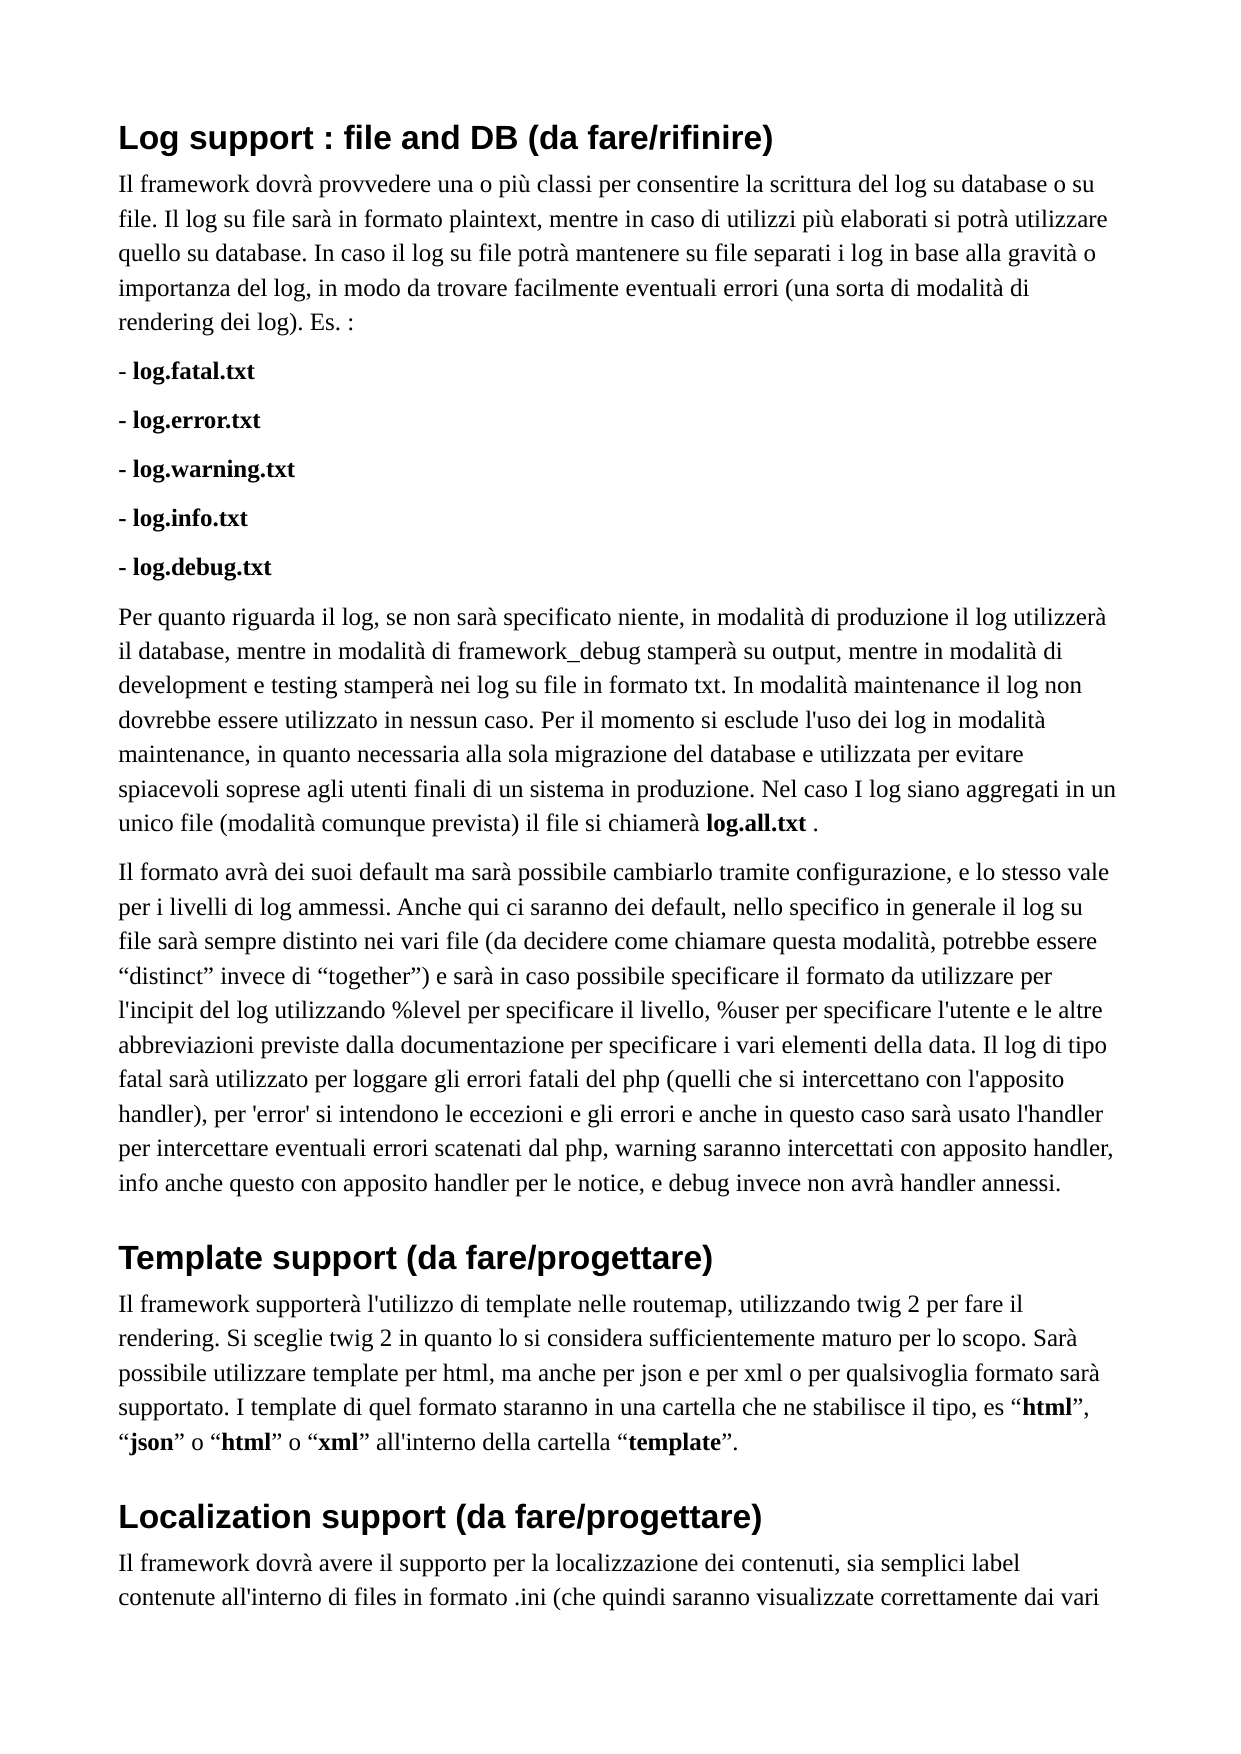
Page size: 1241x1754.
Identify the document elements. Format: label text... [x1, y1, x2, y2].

text Il framework dovrà provvedere una o più classi per consentire la scrittura del log su database o su file. Il log su file sarà in formato plaintext, mentre in caso di utilizzi più elaborati si potrà utilizzare quello su database. In caso il log su file potrà mantenere su file separati i log in base alla gravità o importanza del log, in modo da trovare facilmente eventuali errori (una sorta di modalità di rendering dei log). Es. : [118, 169, 1122, 336]
text - log.error.txt [118, 405, 1122, 434]
subtitle Log support : file and DB (da fare/rifinire) [118, 118, 1122, 157]
text - log.fatal.txt [118, 356, 1122, 385]
text - log.debug.txt [118, 552, 1122, 581]
text Il framework supporterà l'utilizzo di template nelle routemap, utilizzando twig 2 per fare il rendering. Si sceglie twig 2 in quanto lo si considera sufficientemente maturo per lo scopo. Sarà possibile utilizzare template per html, ma anche per json e per xml o per qualsivoglia formato sarà supportato. I template di quel formato staranno in una cartella che ne stabilisce il tipo, es “html”, “json” o “html” o “xml” all'interno della cartella “template”. [118, 1289, 1122, 1456]
text Il formato avrà dei suoi default ma sarà possibile cambiarlo tramite configurazione, e lo stesso vale per i livelli di log ammessi. Anche qui ci saranno dei default, nello specifico in generale il log su file sarà sempre distinto nei vari file (da decidere come chiamare questa modalità, potrebbe essere “distinct” invece di “together”) e sarà in caso possibile specificare il formato da utilizzare per l'incipit del log utilizzando %level per specificare il livello, %user per specificare l'utente e le altre abbreviazioni previste dalla documentazione per specificare i vari elementi della data. Il log di tipo fatal sarà utilizzato per loggare gli errori fatali del php (quelli che si intercettano con l'apposito handler), per 'error' si intendono le eccezioni e gli errori e anche in questo caso sarà usato l'handler per intercettare eventuali errori scatenati dal php, warning saranno intercettati con apposito handler, info anche questo con apposito handler per le notice, e debug invece non avrà handler annessi. [118, 857, 1122, 1197]
text Per quanto riguarda il log, se non sarà specificato niente, in modalità di produzione il log utilizzerà il database, mentre in modalità di framework_debug stamperà su output, mentre in modalità di development e testing stamperà nei log su file in formato txt. In modalità maintenance il log non dovrebbe essere utilizzato in nessun caso. Per il momento si esclude l'uso dei log in modalità maintenance, in quanto necessaria alla sola migrazione del database e utilizzata per evitare spiacevoli soprese agli utenti finali di un sistema in produzione. Nel caso I log siano aggregati in un unico file (modalità comunque prevista) il file si chiamerà log.all.txt . [118, 602, 1122, 837]
text - log.info.txt [118, 503, 1122, 532]
text Il framework dovrà avere il supporto per la localizzazione dei contenuti, sia semplici label contenute all'interno di files in formato .ini (che quindi saranno visualizzate correttamente dai vari [118, 1548, 1122, 1611]
subtitle Template support (da fare/progettare) [118, 1238, 1122, 1276]
subtitle Localization support (da fare/progettare) [118, 1497, 1122, 1535]
text - log.warning.txt [118, 454, 1122, 483]
